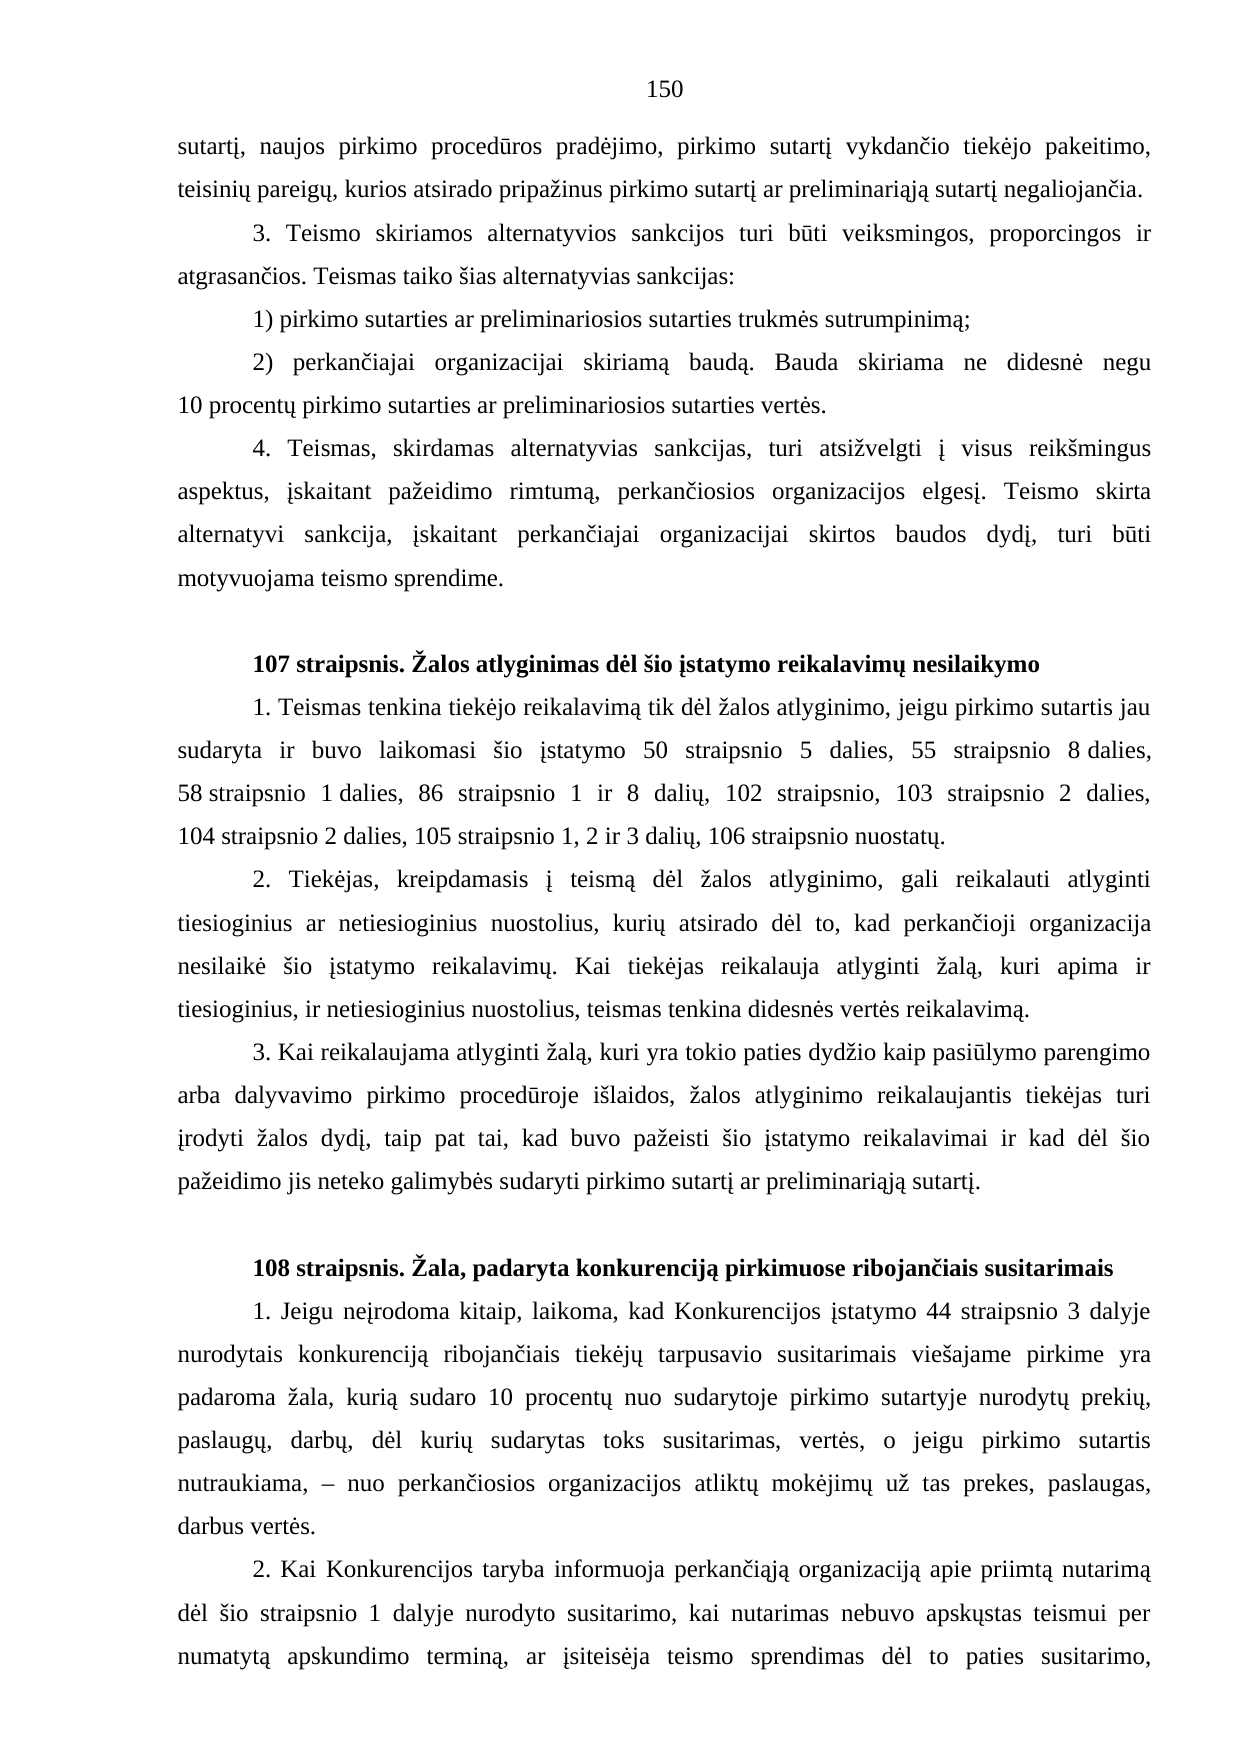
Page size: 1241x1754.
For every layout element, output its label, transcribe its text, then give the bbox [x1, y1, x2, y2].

text 108 straipsnis. Žala, padaryta konkurenciją pirkimuose ribojančiais susitarimais [177, 1253, 1152, 1281]
text 4. Teismas, skirdamas alternatyvias sankcijas, turi atsižvelgti į visus reikšmingus aspektus, įskaitant pažeidimo rimtumą, perkančiosios organizacijos elgesį. Teismo skirta alternatyvi sankcija, įskaitant perkančiajai organizacijai skirtos baudos dydį, turi būti motyvuojama teismo sprendime. [177, 433, 1152, 591]
text 1. Teismas tenkina tiekėjo reikalavimą tik dėl žalos atlyginimo, jeigu pirkimo sutartis jau sudaryta ir buvo laikomasi šio įstatymo 50 straipsnio 5 dalies, 55 straipsnio 8 dalies, 58 straipsnio 1 dalies, 86 straipsnio 1 ir 8 dalių, 102 straipsnio, 103 straipsnio 2 dalies, 104 straipsnio 2 dalies, 105 straipsnio 1, 2 ir 3 dalių, 106 straipsnio nuostatų. [177, 692, 1152, 850]
text 1) pirkimo sutarties ar preliminariosios sutarties trukmės sutrumpinimą; [177, 304, 1152, 333]
text sutartį, naujos pirkimo procedūros pradėjimo, pirkimo sutartį vykdančio tiekėjo pakeitimo, teisinių pareigų, kurios atsirado pripažinus pirkimo sutartį ar preliminariąją sutartį negaliojančia. [177, 131, 1152, 203]
text 2. Kai Konkurencijos taryba informuoja perkančiąją organizaciją apie priimtą nutarimą dėl šio straipsnio 1 dalyje nurodyto susitarimo, kai nutarimas nebuvo apskųstas teismui per numatytą apskundimo terminą, ar įsiteisėja teismo sprendimas dėl to paties susitarimo, [177, 1554, 1152, 1669]
text 3. Teismo skiriamos alternatyvios sankcijos turi būti veiksmingos, proporcingos ir atgrasančios. Teismas taiko šias alternatyvias sankcijas: [177, 218, 1152, 289]
text 2) perkančiajai organizacijai skiriamą baudą. Bauda skiriama ne didesnė negu 10 procentų pirkimo sutarties ar preliminariosios sutarties vertės. [177, 347, 1152, 419]
text 2. Tiekėjas, kreipdamasis į teismą dėl žalos atlyginimo, gali reikalauti atlyginti tiesioginius ar netiesioginius nuostolius, kurių atsirado dėl to, kad perkančioji organizacija nesilaikė šio įstatymo reikalavimų. Kai tiekėjas reikalauja atlyginti žalą, kuri apima ir tiesioginius, ir netiesioginius nuostolius, teismas tenkina didesnės vertės reikalavimą. [177, 864, 1152, 1023]
text 1. Jeigu neįrodoma kitaip, laikoma, kad Konkurencijos įstatymo 44 straipsnio 3 dalyje nurodytais konkurenciją ribojančiais tiekėjų tarpusavio susitarimais viešajame pirkime yra padaroma žala, kurią sudaro 10 procentų nuo sudarytoje pirkimo sutartyje nurodytų prekių, paslaugų, darbų, dėl kurių sudarytas toks susitarimas, vertės, o jeigu pirkimo sutartis nutraukiama, – nuo perkančiosios organizacijos atliktų mokėjimų už tas prekes, paslaugas, darbus vertės. [177, 1296, 1152, 1540]
text 107 straipsnis. Žalos atlyginimas dėl šio įstatymo reikalavimų nesilaikymo [177, 649, 1152, 678]
text 3. Kai reikalaujama atlyginti žalą, kuri yra tokio paties dydžio kaip pasiūlymo parengimo arba dalyvavimo pirkimo procedūroje išlaidos, žalos atlyginimo reikalaujantis tiekėjas turi įrodyti žalos dydį, taip pat tai, kad buvo pažeisti šio įstatymo reikalavimai ir kad dėl šio pažeidimo jis neteko galimybės sudaryti pirkimo sutartį ar preliminariąją sutartį. [177, 1037, 1152, 1195]
